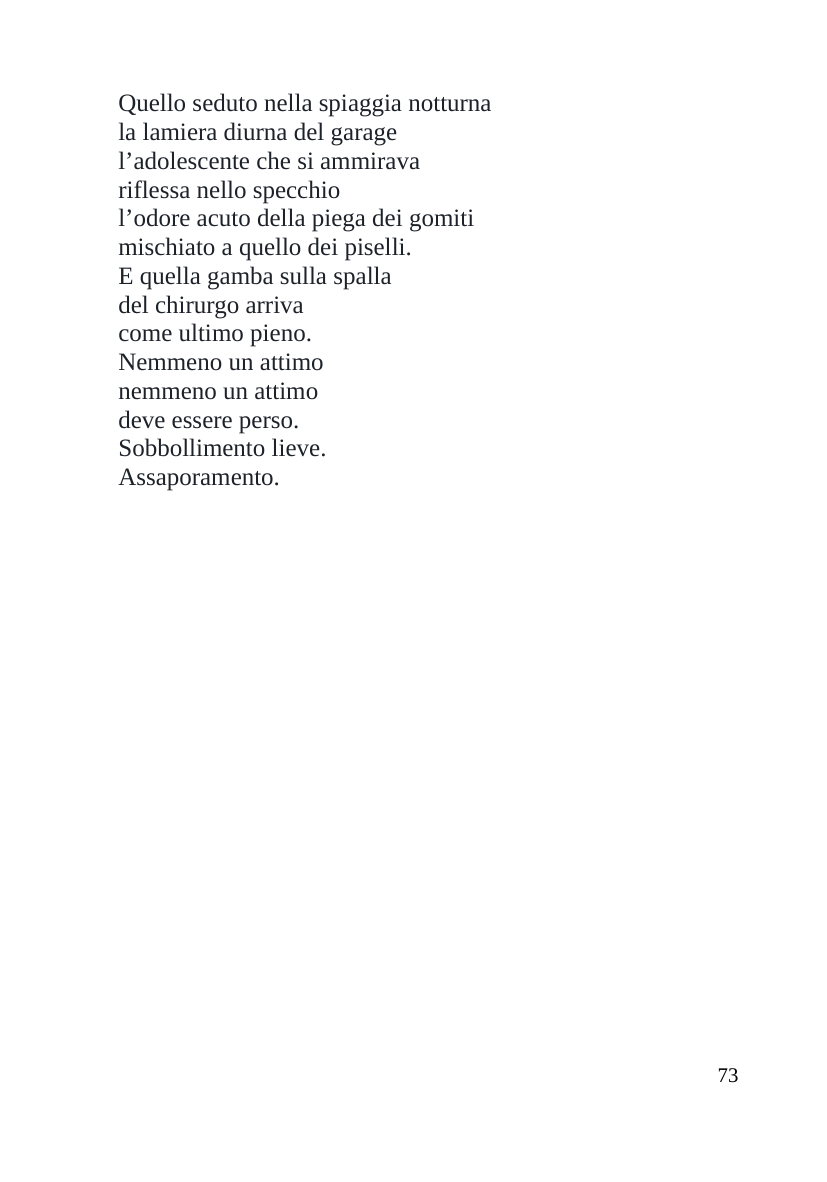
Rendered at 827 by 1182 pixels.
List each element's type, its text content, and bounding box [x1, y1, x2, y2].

text Quello seduto nella spiaggia notturna la lamiera diurna del garage l’adolescente che si ammirava riflessa nello specchio l’odore acuto della piega dei gomiti mischiato a quello dei piselli. E quella gamba sulla spalla del chirurgo arriva come ultimo pieno. Nemmeno un attimo nemmeno un attimo deve essere perso. Sobbollimento lieve. Assaporamento. [118, 88, 738, 491]
